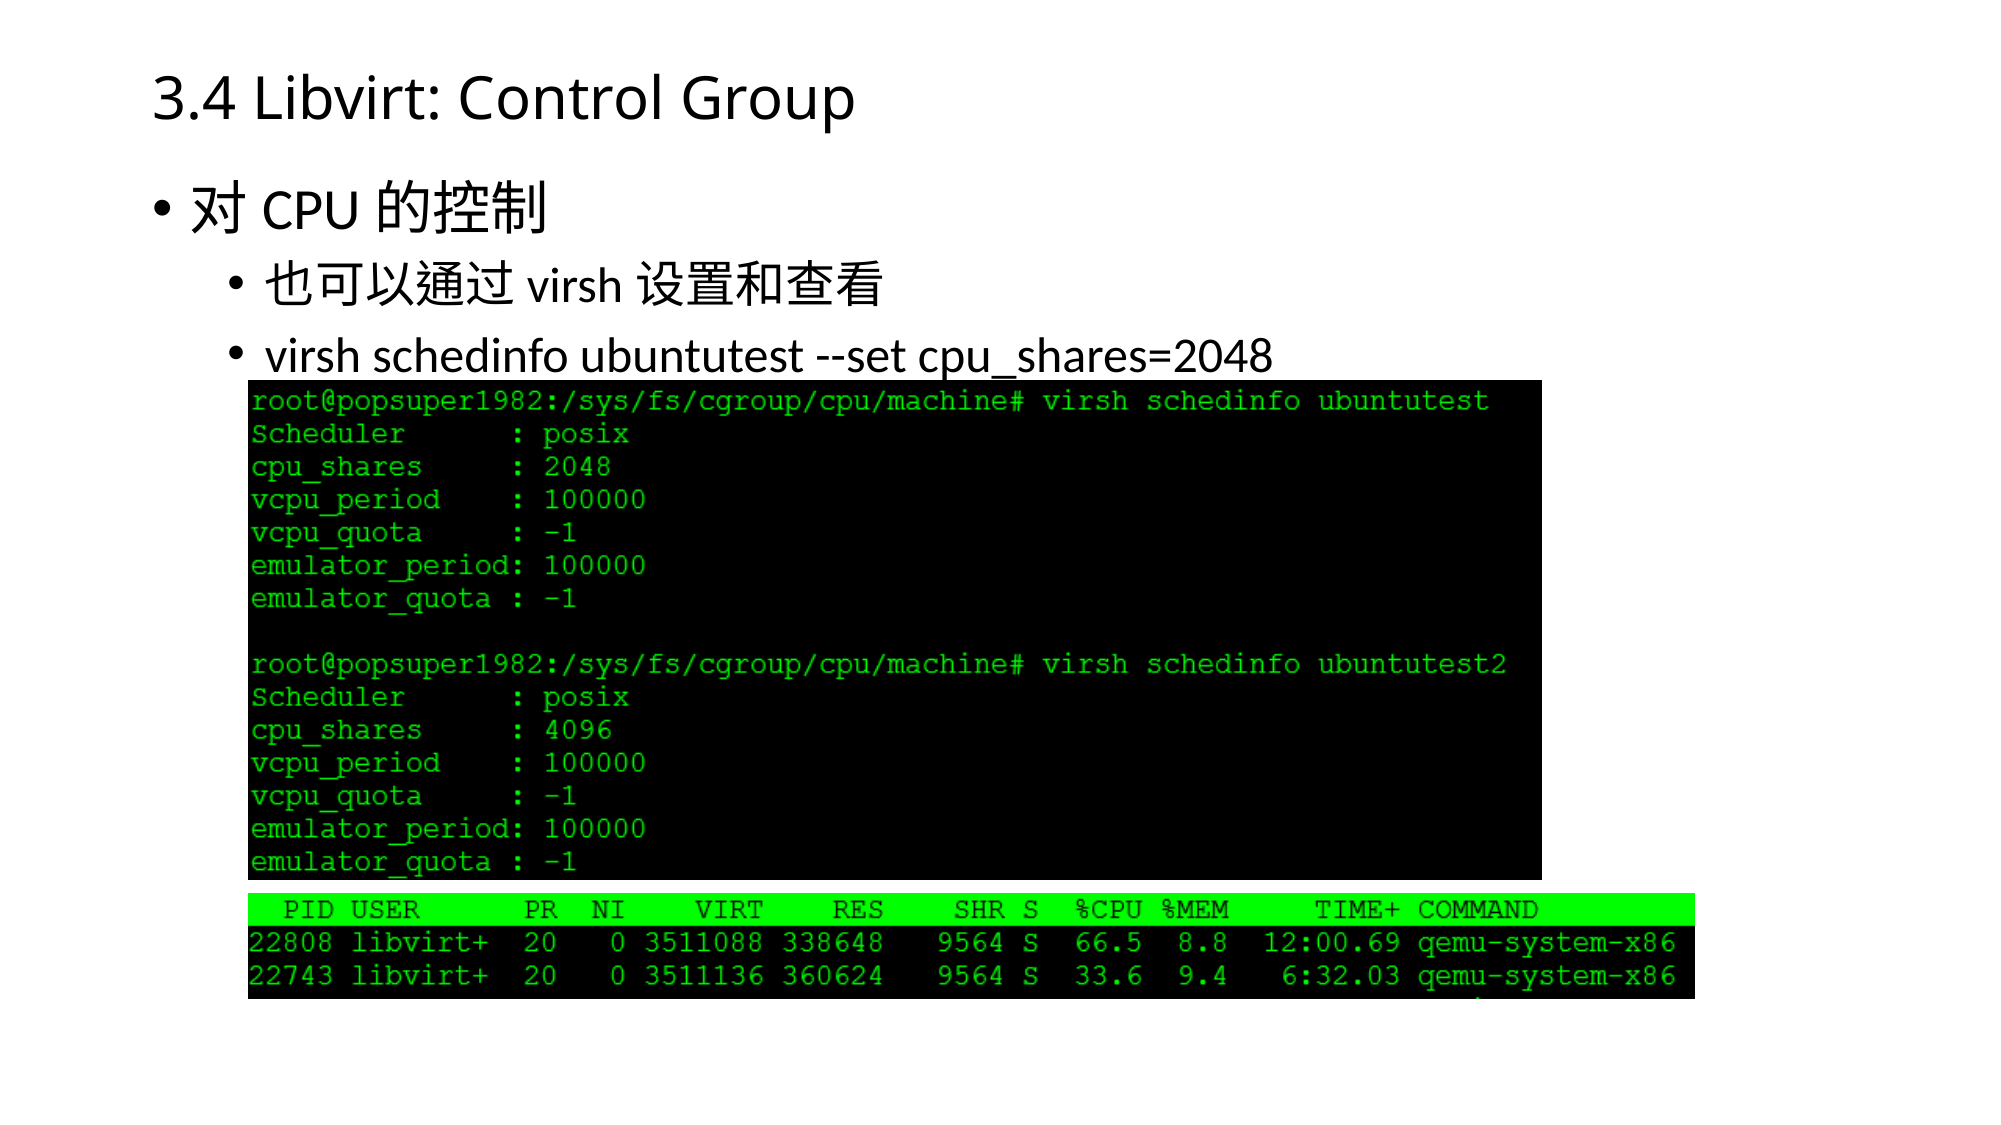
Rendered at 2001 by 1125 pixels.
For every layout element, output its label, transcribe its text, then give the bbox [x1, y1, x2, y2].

picture [248, 893, 1695, 999]
list 对CPU的控制 也可以通过virsh设置和查看 virsh schedinfo ubuntutest --set cpu_shares=2048 [137, 171, 1863, 1014]
title 3.4 Libvirt: Control Group [137, 59, 1863, 140]
picture [248, 380, 1542, 880]
